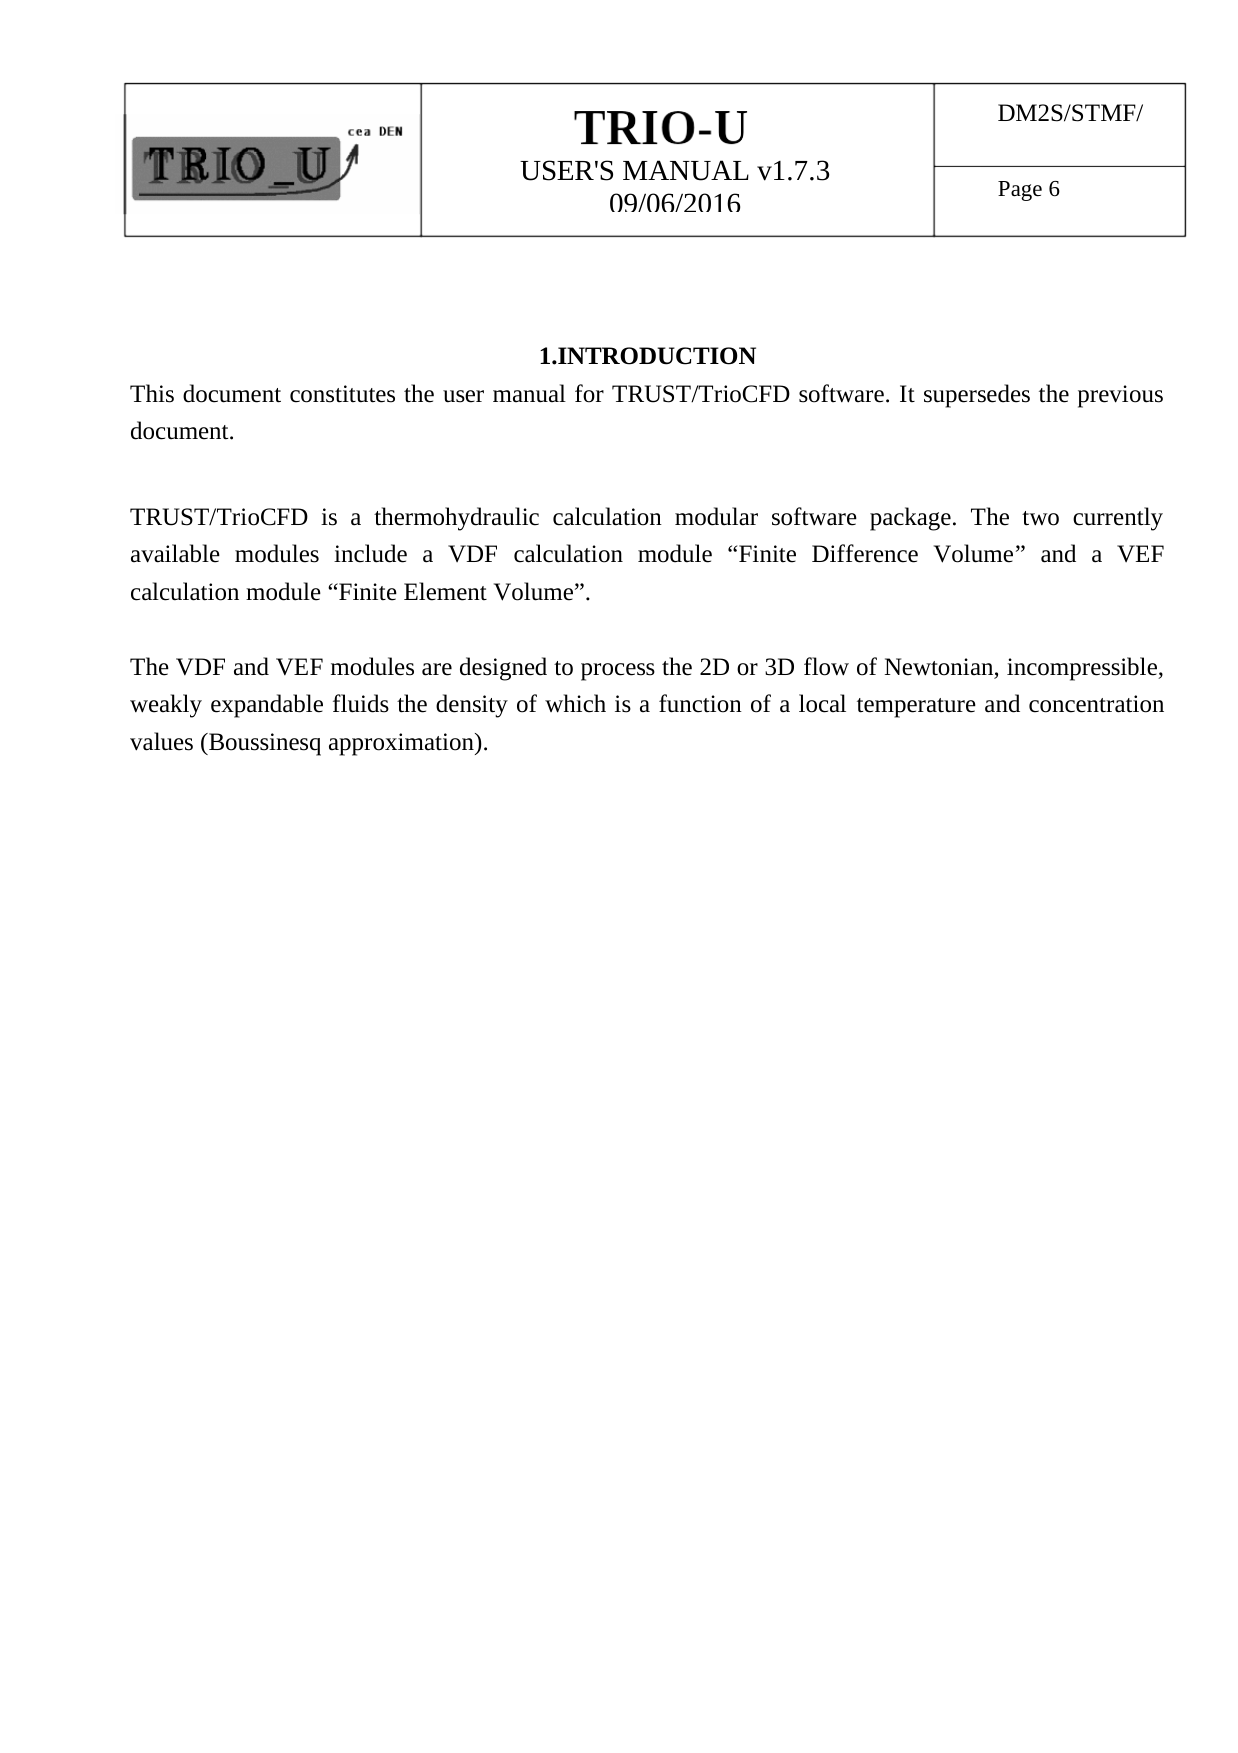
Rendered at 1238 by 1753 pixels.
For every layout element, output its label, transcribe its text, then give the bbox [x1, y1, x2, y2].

subtitle INTRODUCTION [130, 333, 1165, 370]
text TRUST/TrioCFD is a thermohydraulic calculation modular software package. The two currently available modules include a VDF calculation module “Finite Difference Volume” and a VEF calculation module “Finite Element Volume”. [130, 493, 1165, 606]
text This document constitutes the user manual for TRUST/TrioCFD software. It supersedes the previous document. [130, 370, 1165, 445]
text The VDF and VEF modules are designed to process the 2D or 3D flow of Newtonian, incompressible, weakly expandable fluids the density of which is a function of a local temperature and concentration values (Boussinesq approximation). [130, 643, 1165, 756]
